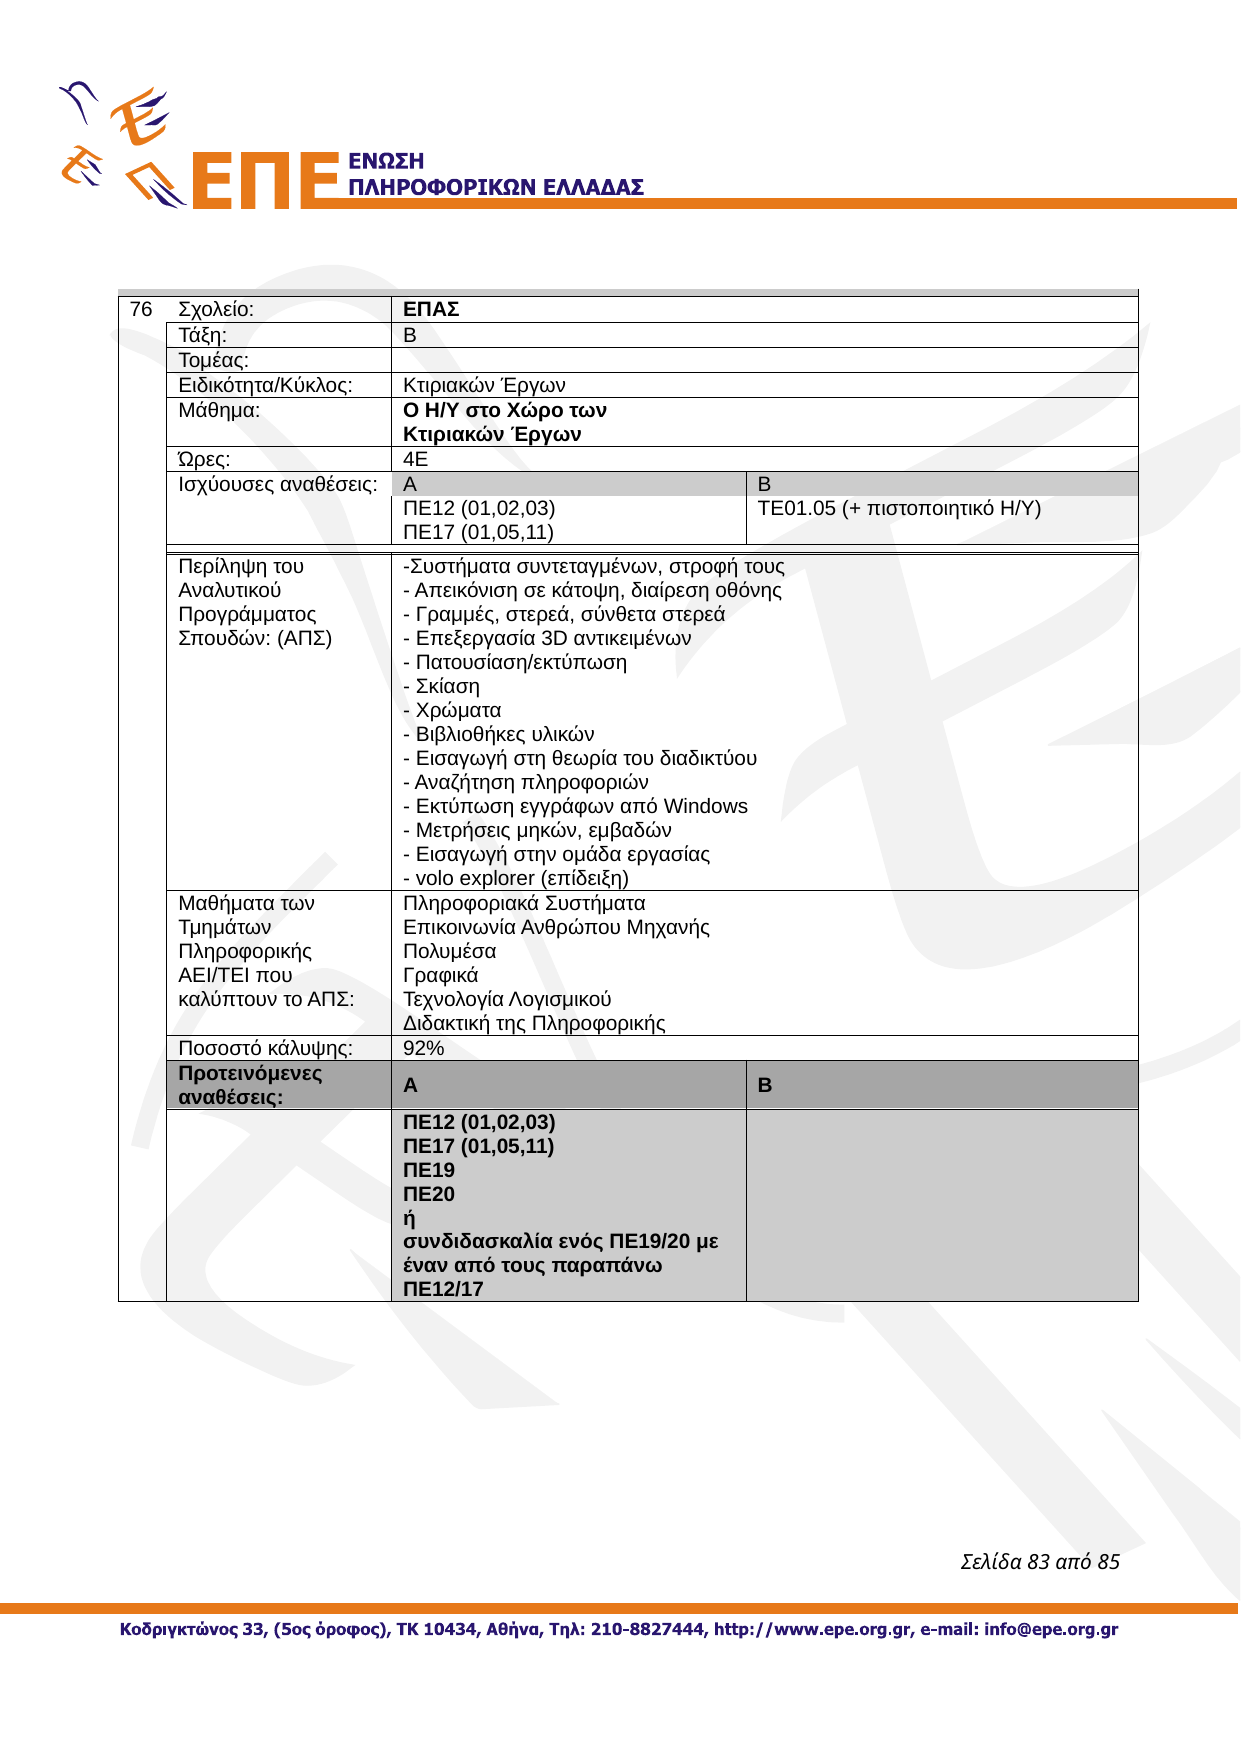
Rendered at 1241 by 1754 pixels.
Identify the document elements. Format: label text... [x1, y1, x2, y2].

table_header [167, 289, 392, 296]
table_cell Ο Η/Υ στο Χώρο των Κτιριακών Έργων [392, 398, 1138, 446]
table_cell Ώρες: [167, 447, 391, 471]
table_cell Β [747, 1061, 1138, 1108]
table_cell 4Ε [392, 447, 1138, 471]
table_cell Μαθήματα των Τμημάτων Πληροφορικής ΑΕΙ/ΤΕΙ που καλύπτουν το ΑΠΣ: [167, 891, 391, 1034]
table_cell 92% [392, 1036, 1138, 1059]
table_cell Κτιριακών Έργων [392, 373, 1138, 397]
table_cell Β [392, 323, 1138, 347]
table_header Σχολείο: [167, 297, 391, 322]
table_cell -Συστήματα συντεταγμένων, στροφή τους - Απεικόνιση σε κάτοψη, διαίρεση οθόνης - Γραμμές, στερεά, σύνθετα στερεά - Επεξεργασία 3D αντικειμένων - Πατουσίαση/εκτύπωση - Σκίαση - Χρώματα - Βιβλιοθήκες υλικών - Εισαγωγή στη θεωρία του διαδικτύου - Αναζήτηση πληροφοριών - Εκτύπωση εγγράφων από Windows - Μετρήσεις μηκών, εμβαδών - Εισαγωγή στην ομάδα εργασίας - volo explorer (επίδειξη) [392, 555, 1138, 890]
table_header Β [747, 472, 1138, 496]
table_header [118, 289, 167, 296]
table_cell Ισχύουσες αναθέσεις: [167, 472, 392, 544]
table_cell Τομέας: [167, 348, 391, 372]
table_cell ΠΕ12 (01,02,03) ΠΕ17 (01,05,11) [392, 496, 746, 544]
table_cell Πληροφοριακά Συστήματα Επικοινωνία Ανθρώπου Μηχανής Πολυμέσα Γραφικά Τεχνολογία Λογισμικού Διδακτική της Πληροφορικής [392, 891, 1138, 1034]
table_cell ΤΕ01.05 (+ πιστοποιητικό Η/Υ) [747, 496, 1138, 544]
table_cell Μάθημα: [167, 398, 391, 446]
table_cell 76 [119, 297, 167, 1301]
table_cell Ειδικότητα/Κύκλος: [167, 373, 391, 397]
table_cell [167, 1110, 391, 1301]
table_cell [747, 1110, 1138, 1301]
table_header Α [392, 472, 746, 496]
table_cell [392, 545, 1138, 552]
table_cell [392, 348, 1138, 372]
table_cell Τάξη: [167, 323, 391, 347]
table_cell ΠΕ12 (01,02,03) ΠΕ17 (01,05,11) ΠΕ19 ΠΕ20 ή συνδιδασκαλία ενός ΠΕ19/20 με έναν από τους παραπάνω ΠΕ12/17 [392, 1110, 746, 1301]
table_cell [167, 545, 392, 552]
table_cell Περίληψη του Αναλυτικού Προγράμματος Σπουδών: (ΑΠΣ) [167, 555, 391, 890]
table_header ΕΠΑΣ [392, 297, 1138, 322]
table_cell Α [392, 1061, 746, 1108]
table_cell Προτεινόμενες αναθέσεις: [167, 1061, 391, 1108]
table_header [392, 289, 1138, 296]
table_cell Ποσοστό κάλυψης: [167, 1036, 391, 1059]
